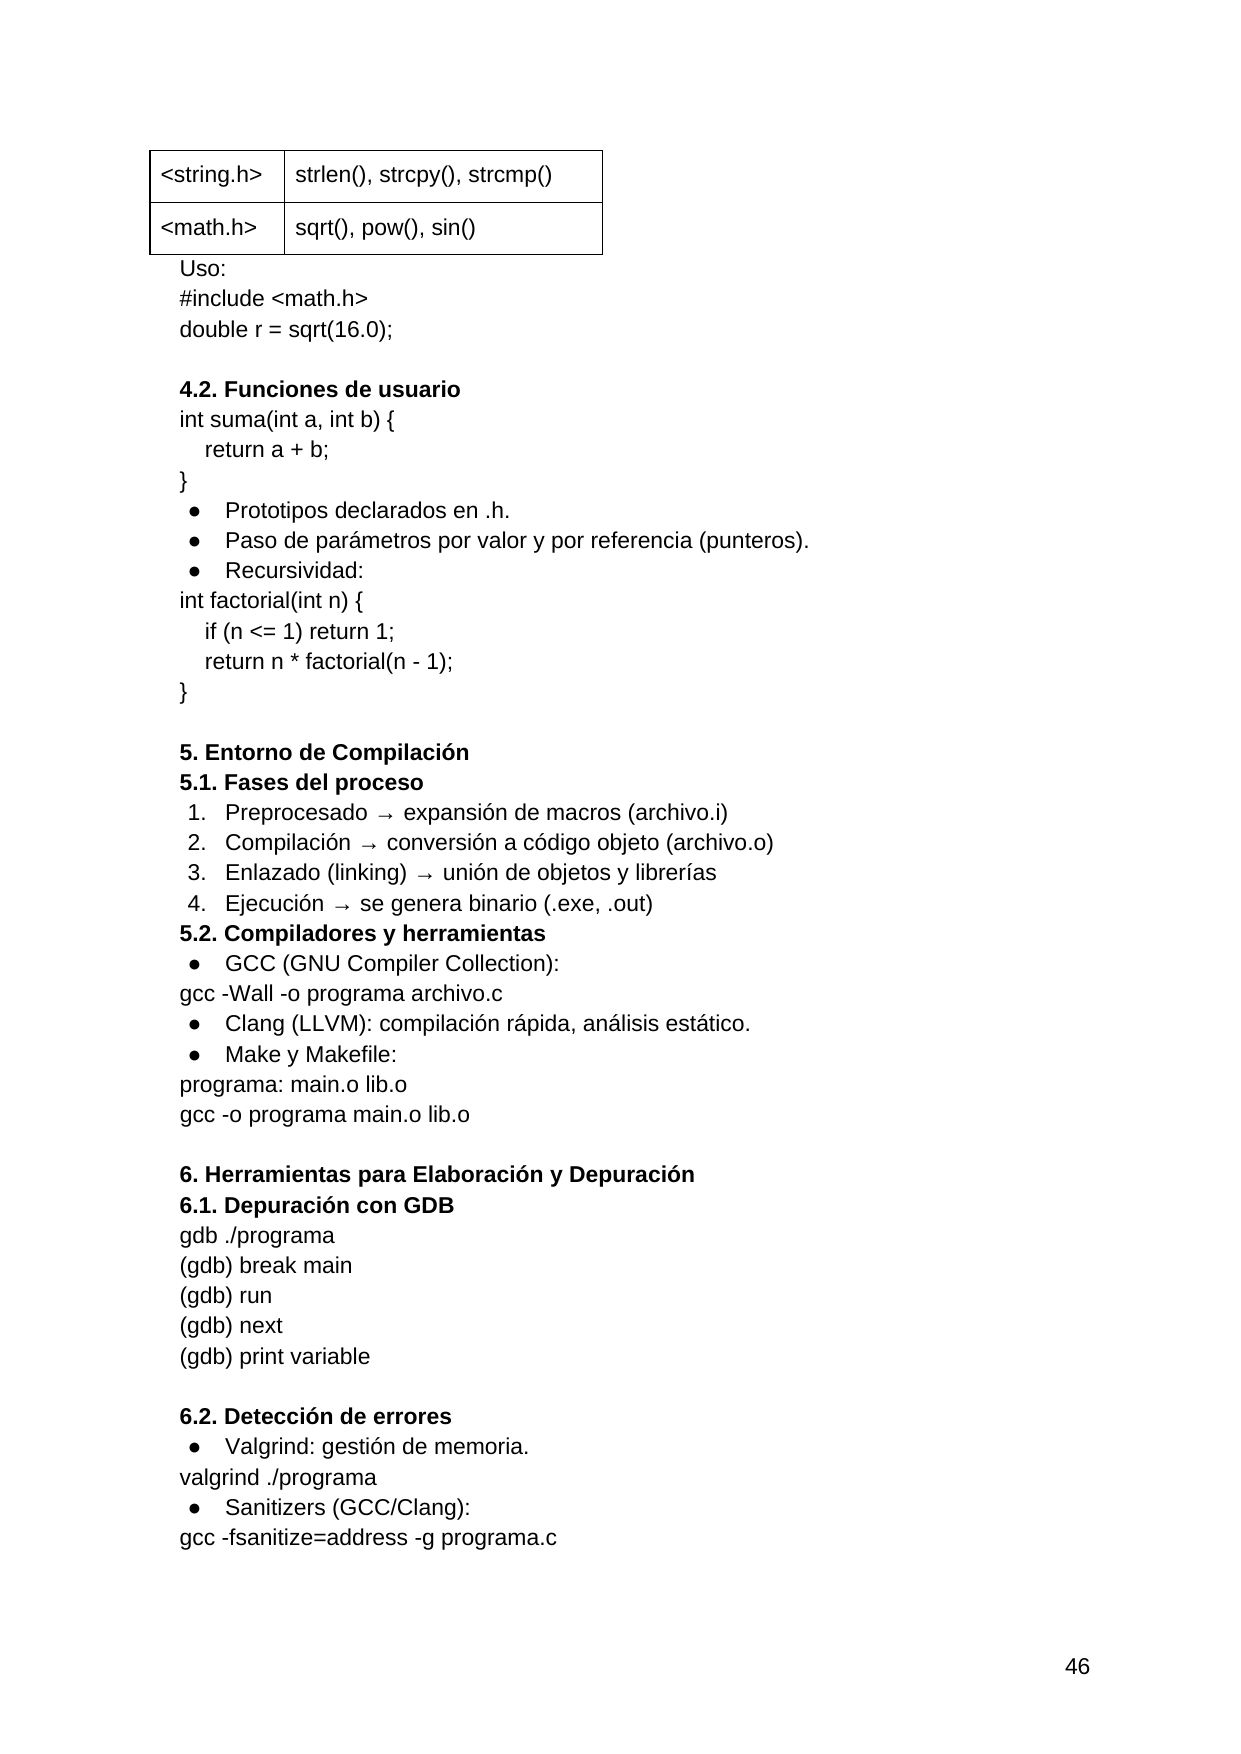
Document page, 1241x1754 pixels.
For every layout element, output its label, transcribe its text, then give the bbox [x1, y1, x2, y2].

text 6.2. Detección de errores [179, 1403, 1090, 1429]
text 6. Herramientas para Elaboración y Depuración [179, 1161, 1090, 1188]
list Compilación → conversión a código objeto (archivo.o) [187, 829, 1090, 856]
list Prototipos declarados en .h. [187, 497, 1090, 523]
text double r = sqrt(16.0); [179, 316, 1090, 342]
list Valgrind: gestión de memoria. [187, 1433, 1090, 1460]
text #include <math.h> [179, 285, 1090, 312]
table_cell <string.h> [151, 151, 284, 202]
text gdb ./programa [179, 1222, 1090, 1248]
text Uso: [179, 255, 1090, 282]
list Ejecución → se genera binario (.exe, .out) [187, 889, 1090, 916]
text valgrind ./programa [179, 1463, 1090, 1490]
text } [179, 467, 1090, 493]
list Make y Makefile: [187, 1041, 1090, 1067]
table_cell strlen(), strcpy(), strcmp() [285, 151, 602, 202]
text 5.2. Compiladores y herramientas [179, 920, 1090, 946]
table_cell <math.h> [151, 203, 284, 254]
text return n * factorial(n - 1); [179, 648, 1090, 674]
text (gdb) print variable [179, 1343, 1090, 1369]
text int factorial(int n) { [179, 587, 1090, 614]
text 6.1. Depuración con GDB [179, 1192, 1090, 1218]
text (gdb) break main [179, 1252, 1090, 1278]
text if (n <= 1) return 1; [179, 618, 1090, 644]
list Preprocesado → expansión de macros (archivo.i) [187, 799, 1090, 825]
text return a + b; [179, 436, 1090, 463]
text 4.2. Funciones de usuario [179, 376, 1090, 402]
text } [179, 678, 1090, 704]
list GCC (GNU Compiler Collection): [187, 950, 1090, 976]
text 5.1. Fases del proceso [179, 769, 1090, 795]
list Paso de parámetros por valor y por referencia (punteros). [187, 527, 1090, 553]
list Recursividad: [187, 557, 1090, 584]
table_cell sqrt(), pow(), sin() [285, 203, 602, 254]
list Sanitizers (GCC/Clang): [187, 1494, 1090, 1520]
text int suma(int a, int b) { [179, 406, 1090, 433]
text gcc -fsanitize=address -g programa.c [179, 1524, 1090, 1550]
text programa: main.o lib.o [179, 1071, 1090, 1097]
list Enlazado (linking) → unión de objetos y librerías [187, 859, 1090, 886]
text gcc -Wall -o programa archivo.c [179, 980, 1090, 1007]
text (gdb) next [179, 1312, 1090, 1339]
text 5. Entorno de Compilación [179, 738, 1090, 765]
text (gdb) run [179, 1282, 1090, 1309]
text gcc -o programa main.o lib.o [179, 1101, 1090, 1127]
list Clang (LLVM): compilación rápida, análisis estático. [187, 1010, 1090, 1037]
